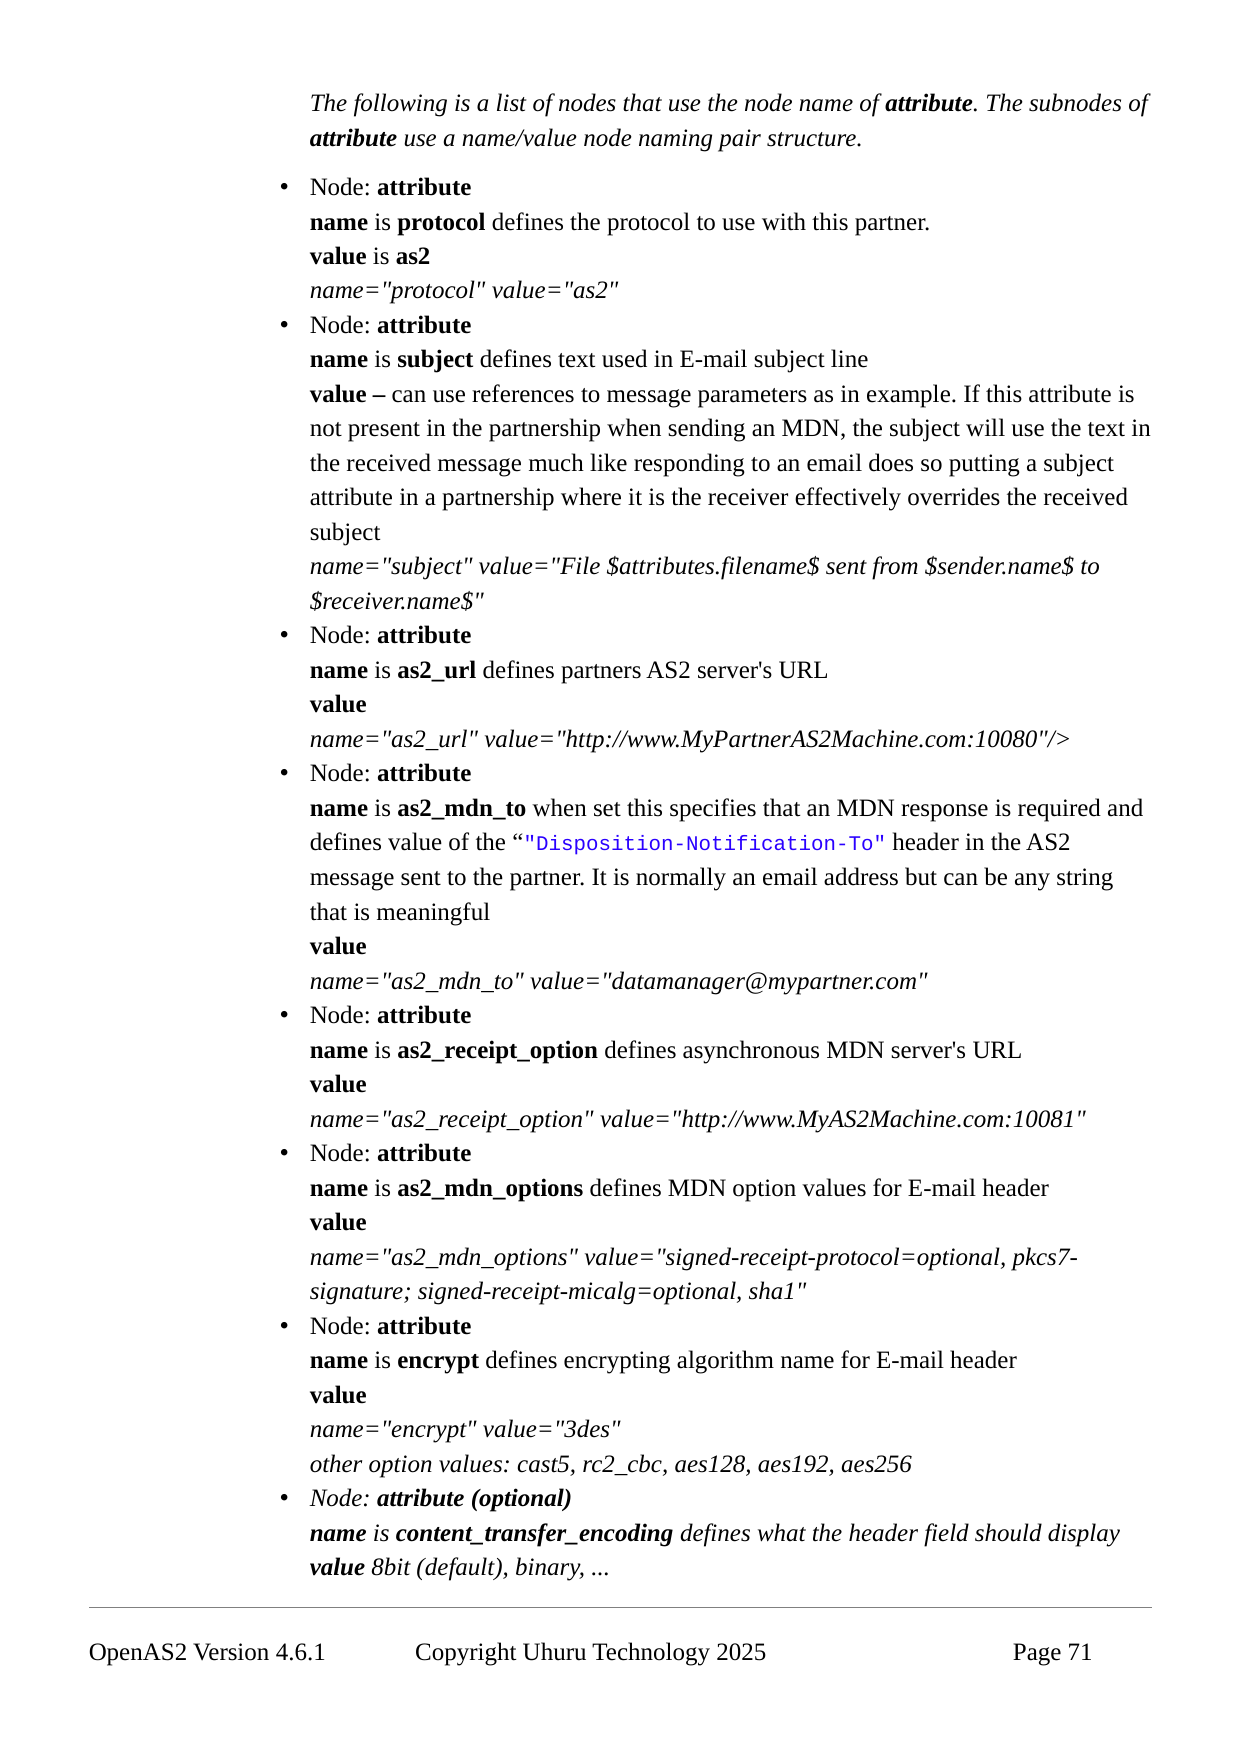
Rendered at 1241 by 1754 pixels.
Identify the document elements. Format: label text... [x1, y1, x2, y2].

list Node: attribute name is as2_mdn_options defines MDN option values for E-mail header value name="as2_mdn_options" value="signed-receipt-protocol=optional, pkcs7-signature; signed-receipt-micalg=optional, sha1" [280, 1138, 1152, 1305]
list Node: attribute name is as2_url defines partners AS2 server's URL value name="as2_url" value="http://www.MyPartnerAS2Machine.com:10080"/> [280, 620, 1152, 752]
list Node: attribute name is encrypt defines encrypting algorithm name for E-mail header value name="encrypt" value="3des" [280, 1311, 1152, 1443]
list The following is a list of nodes that use the node name of attribute. The subnodes of attribute use a name/value node naming pair structure. [280, 88, 1152, 152]
list Node: attribute name is subject defines text used in E-mail subject line value – can use references to message parameters as in example. If this attribute is not present in the partnership when sending an MDN, the subject will use the text in the received message much like responding to an email does so putting a subject attribute in a partnership where it is the receiver effectively overrides the received subject name="subject" value="File $attributes.filename$ sent from $sender.name$ to $receiver.name$" [280, 310, 1152, 614]
list Node: attribute name is as2_receipt_option defines asynchronous MDN server's URL value name="as2_receipt_option" value="http://www.MyAS2Machine.com:10081" [280, 1000, 1152, 1133]
list Node: attribute (optional) name is content_transfer_encoding defines what the header field should display value 8bit (default), binary, ... [280, 1483, 1152, 1581]
list Node: attribute name is as2_mdn_to when set this specifies that an MDN response is required and defines value of the “"Disposition-Notification-To" header in the AS2 message sent to the partner. It is normally an email address but can be any string that is meaningful value name="as2_mdn_to" value="datamanager@mypartner.com" [280, 758, 1152, 995]
list Node: attribute name is protocol defines the protocol to use with this partner. value is as2 name="protocol" value="as2" [280, 172, 1152, 304]
list other option values: cast5, rc2_cbc, aes128, aes192, aes256 [280, 1449, 1152, 1477]
